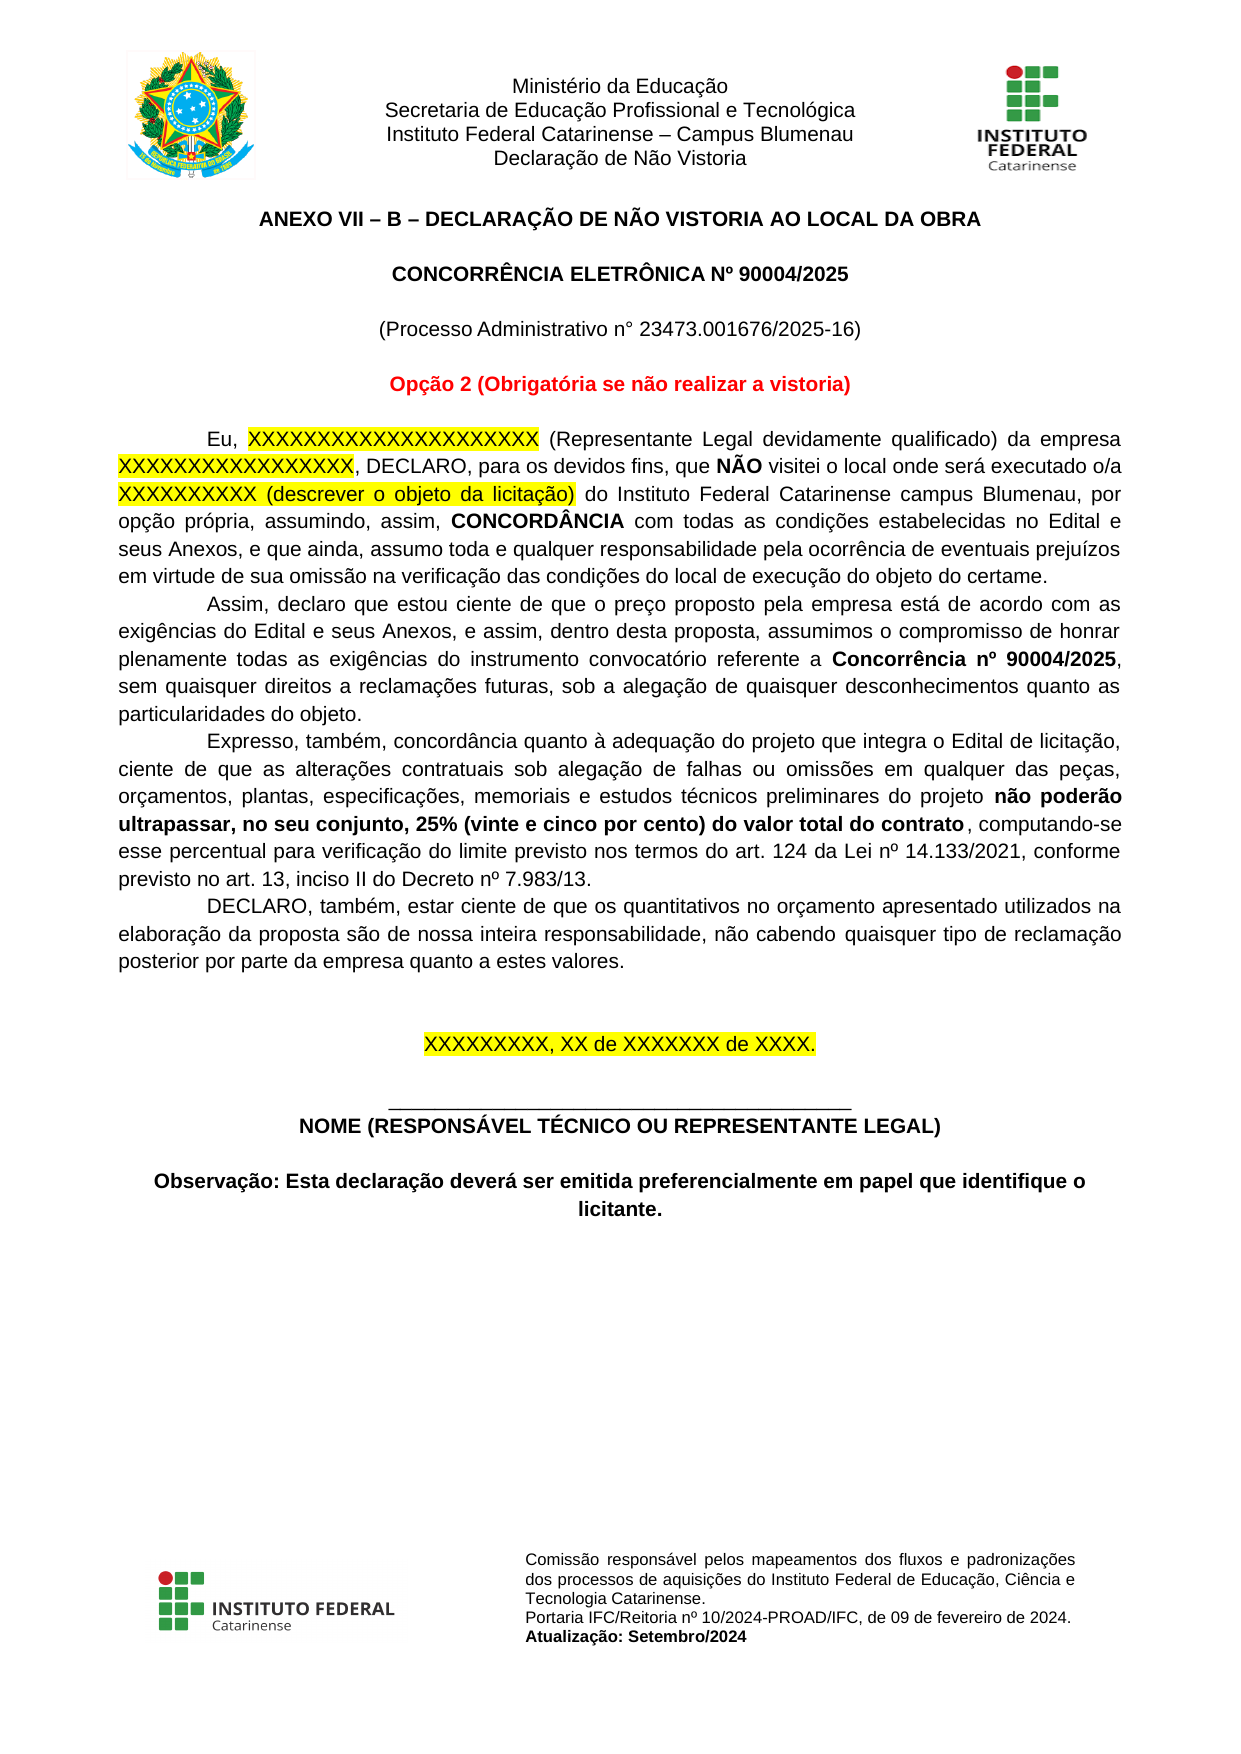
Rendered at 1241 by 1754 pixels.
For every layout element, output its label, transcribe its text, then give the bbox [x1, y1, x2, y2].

picture [128, 52, 254, 178]
text ________________________________________ [118, 1087, 1122, 1111]
text (Processo Administrativo n° 23473.001676/2025-16) [118, 317, 1122, 341]
picture [128, 147, 174, 178]
picture [222, 163, 231, 169]
picture [145, 1559, 408, 1643]
text Assim, declaro que estou ciente de que o preço proposto pela empresa está de acordo com as exigências do Edital e seus Anexos, e assim, dentro desta proposta, assumimos o compromisso de honrar plenamente todas as exigências do instrumento convocatório referente a Concorrência nº 90004/2025, sem quaisquer direitos a reclamações futuras, sob a alegação de quaisquer desconhecimentos quanto as particularidades do objeto. [118, 592, 1122, 726]
text Observação: Esta declaração deverá ser emitida preferencialmente em papel que identifique o licitante. [118, 1169, 1122, 1221]
text ANEXO VII – B – DECLARAÇÃO DE NÃO VISTORIA AO LOCAL DA OBRA [118, 207, 1122, 231]
text CONCORRÊNCIA ELETRÔNICA Nº 90004/2025 [118, 262, 1122, 286]
text NOME (RESPONSÁVEL TÉCNICO OU REPRESENTANTE LEGAL) [118, 1114, 1122, 1138]
text Expresso, também, concordância quanto à adequação do projeto que integra o Edital de licitação, ciente de que as alterações contratuais sob alegação de falhas ou omissões em qualquer das peças, orçamentos, plantas, especificações, memoriais e estudos técnicos preliminares do projeto não poderão ultrapassar, no seu conjunto, 25% (vinte e cinco por cento) do valor total do contrato, computando-se esse percentual para verificação do limite previsto nos termos do art. 124 da Lei nº 14.133/2021, conforme previsto no art. 13, inciso II do Decreto nº 7.983/13. [118, 729, 1122, 891]
text Eu, XXXXXXXXXXXXXXXXXXXXX (Representante Legal devidamente qualificado) da empresa XXXXXXXXXXXXXXXXX, DECLARO, para os devidos fins, que NÃO visitei o local onde será executado o/a XXXXXXXXXX (descrever o objeto da licitação) do Instituto Federal Catarinense campus Blumenau, por opção própria, assumindo, assim, CONCORDÂNCIA com todas as condições estabelecidas no Edital e seus Anexos, e que ainda, assumo toda e qualquer responsabilidade pela ocorrência de eventuais prejuízos em virtude de sua omissão na verificação das condições do local de execução do objeto do certame. [118, 427, 1122, 588]
picture [209, 148, 254, 178]
text DECLARO, também, estar ciente de que os quantitativos no orçamento apresentado utilizados na elaboração da proposta são de nossa inteira responsabilidade, não cabendo quaisquer tipo de reclamação posterior por parte da empresa quanto a estes valores. [118, 894, 1122, 973]
text XXXXXXXXX, XX de XXXXXXX de XXXX. [118, 1032, 1122, 1056]
picture [963, 54, 1102, 182]
picture [216, 156, 224, 162]
text Opção 2 (Obrigatória se não realizar a vistoria) [118, 372, 1122, 396]
picture [152, 152, 167, 162]
